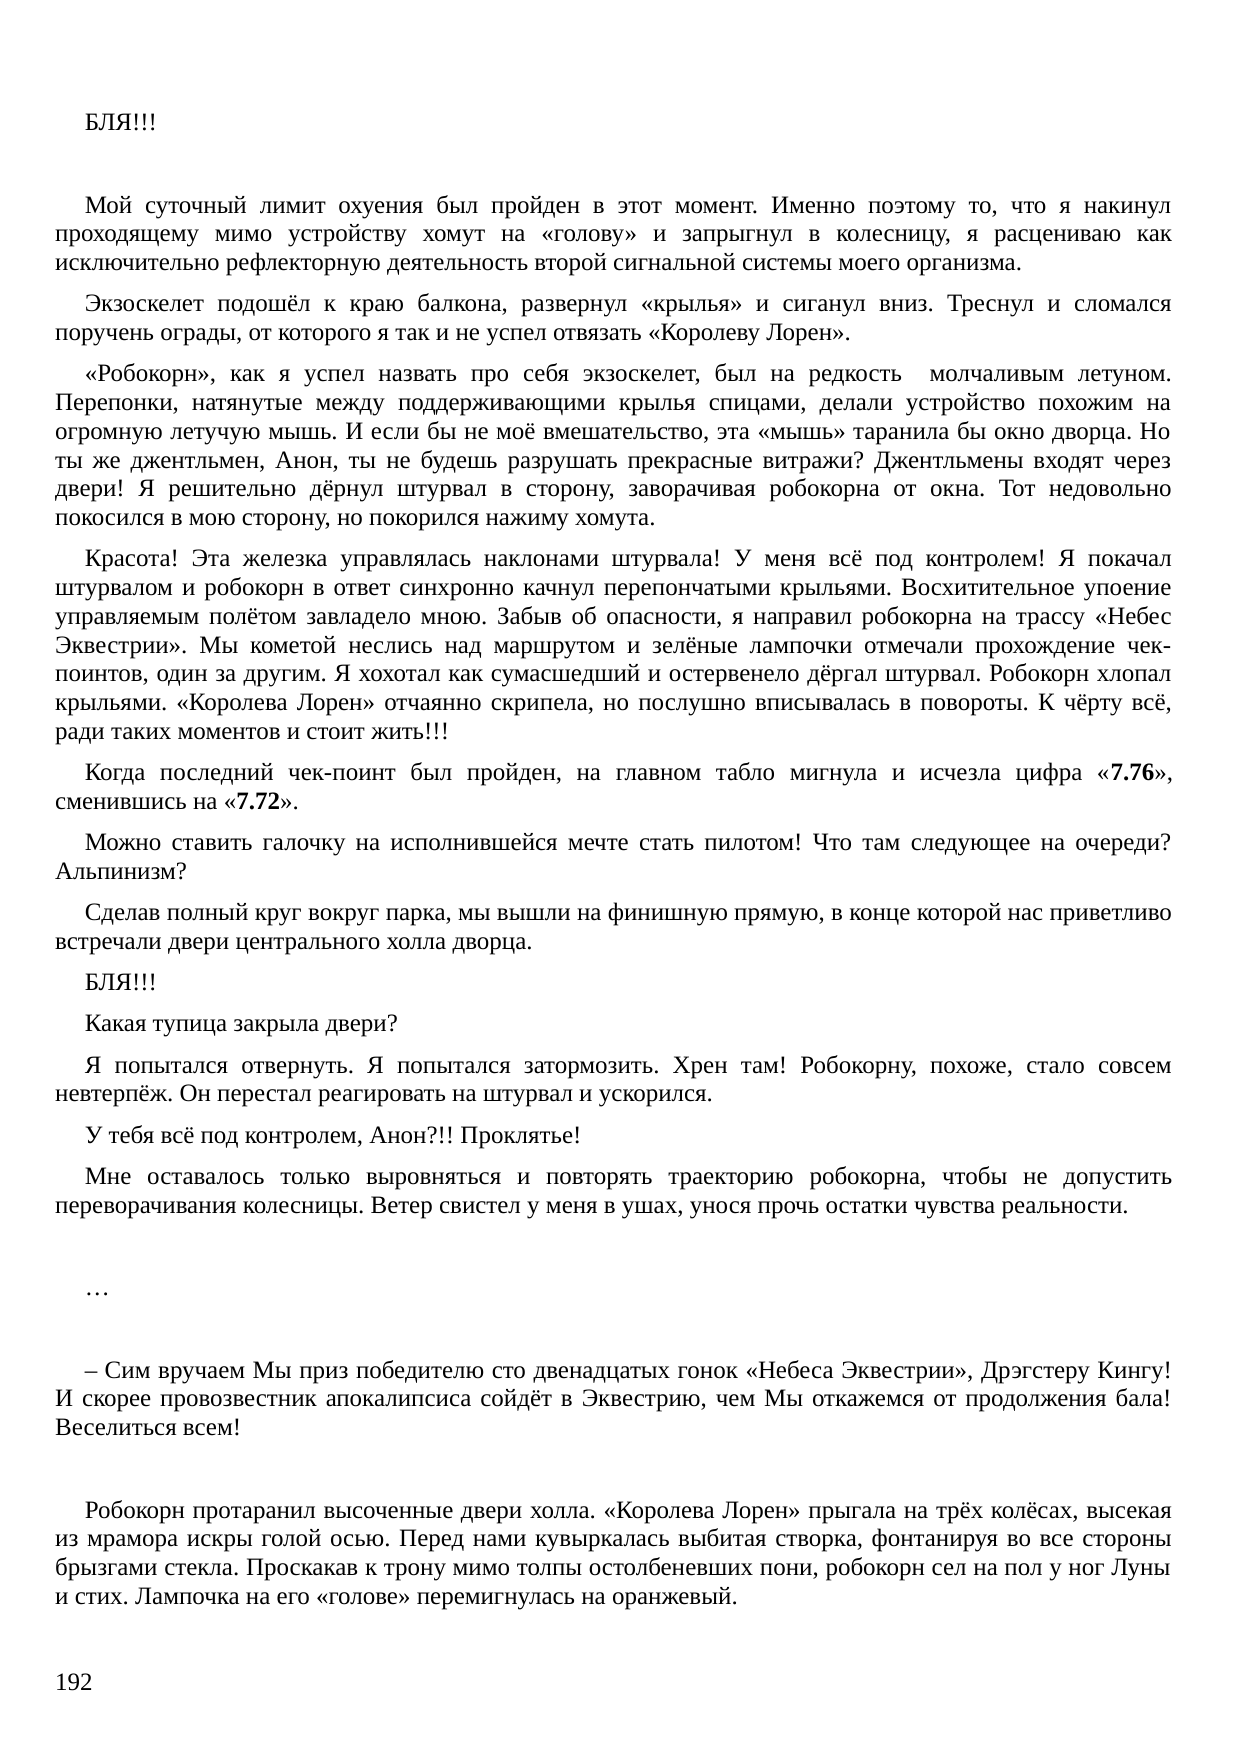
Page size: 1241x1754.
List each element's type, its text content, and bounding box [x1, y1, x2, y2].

text – Сим вручаем Мы приз победителю сто двенадцатых гонок «Небеса Эквестрии», Дрэгстеру Кингу! И скорее провозвестник апокалипсиса сойдёт в Эквестрию, чем Мы откажемся от продолжения бала! Веселиться всем! [55, 1355, 1173, 1441]
text Какая тупица закрыла двери? [55, 1008, 1173, 1037]
text Можно ставить галочку на исполнившейся мечте стать пилотом! Что там следующее на очереди? Альпинизм? [55, 827, 1173, 885]
text Мой суточный лимит охуения был пройден в этот момент. Именно поэтому то, что я накинул проходящему мимо устройству хомут на «голову» и запрыгнул в колесницу, я расцениваю как исключительно рефлекторную деятельность второй сигнальной системы моего организма. [55, 190, 1173, 276]
text Сделав полный круг вокруг парка, мы вышли на финишную прямую, в конце которой нас приветливо встречали двери центрального холла дворца. [55, 897, 1173, 955]
text БЛЯ!!! [55, 967, 1173, 996]
text Я попытался отвернуть. Я попытался затормозить. Хрен там! Робокорну, похоже, стало совсем невтерпёж. Он перестал реагировать на штурвал и ускорился. [55, 1050, 1173, 1107]
text БЛЯ!!! [55, 107, 1173, 136]
text Мне оставалось только выровняться и повторять траекторию робокорна, чтобы не допустить переворачивания колесницы. Ветер свистел у меня в ушах, унося прочь остатки чувства реальности. [55, 1161, 1173, 1218]
text … [55, 1272, 1173, 1301]
text «Робокорн», как я успел назвать про себя экзоскелет, был на редкость молчаливым летуном. Перепонки, натянутые между поддерживающими крылья спицами, делали устройство похожим на огромную летучую мышь. И если бы не моё вмешательство, эта «мышь» таранила бы окно дворца. Но ты же джентльмен, Анон, ты не будешь разрушать прекрасные витражи? Джентльмены входят через двери! Я решительно дёрнул штурвал в сторону, заворачивая робокорна от окна. Тот недовольно покосился в мою сторону, но покорился нажиму хомута. [55, 358, 1173, 531]
text У тебя всё под контролем, Анон?!! Проклятье! [55, 1120, 1173, 1148]
text Красота! Эта железка управлялась наклонами штурвала! У меня всё под контролем! Я покачал штурвалом и робокорн в ответ синхронно качнул перепончатыми крыльями. Восхитительное упоение управляемым полётом завладело мною. Забыв об опасности, я направил робокорна на трассу «Небес Эквестрии». Мы кометой неслись над маршрутом и зелёные лампочки отмечали прохождение чек-поинтов, один за другим. Я хохотал как сумасшедший и остервенело дёргал штурвал. Робокорн хлопал крыльями. «Королева Лорен» отчаянно скрипела, но послушно вписывалась в повороты. К чёрту всё, ради таких моментов и стоит жить!!! [55, 543, 1173, 745]
text Когда последний чек-поинт был пройден, на главном табло мигнула и исчезла цифра «7.76», сменившись на «7.72». [55, 757, 1173, 815]
text Робокорн протаранил высоченные двери холла. «Королева Лорен» прыгала на трёх колёсах, высекая из мрамора искры голой осью. Перед нами кувыркалась выбитая створка, фонтанируя во все стороны брызгами стекла. Проскакав к трону мимо толпы остолбеневших пони, робокорн сел на пол у ног Луны и стих. Лампочка на его «голове» перемигнулась на оранжевый. [55, 1495, 1173, 1610]
text Экзоскелет подошёл к краю балкона, развернул «крылья» и сиганул вниз. Треснул и сломался поручень ограды, от которого я так и не успел отвязать «Королеву Лорен». [55, 288, 1173, 346]
